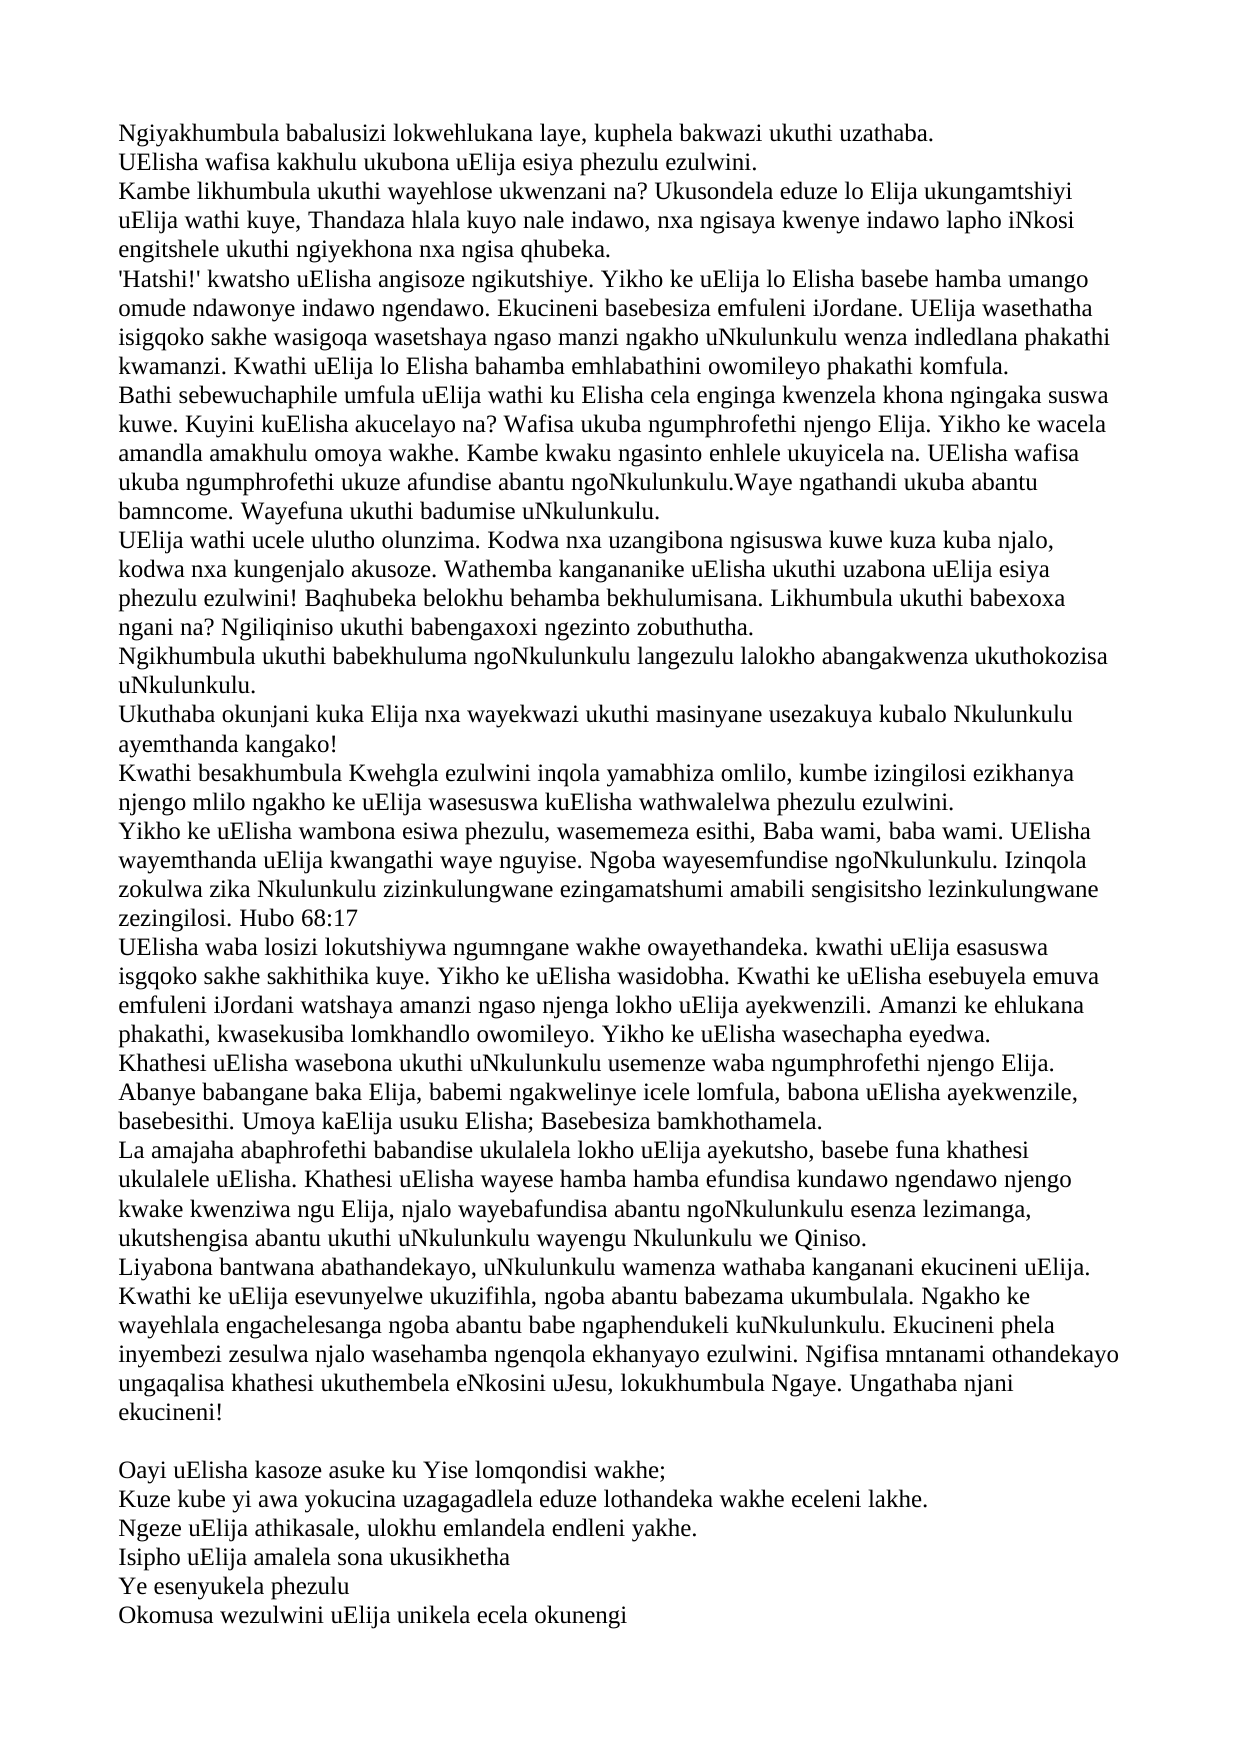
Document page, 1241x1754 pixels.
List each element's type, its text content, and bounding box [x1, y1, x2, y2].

text Kuze kube yi awa yokucina uzagagadlela eduze lothandeka wakhe eceleni lakhe. [118, 1484, 1122, 1513]
text Oayi uElisha kasoze asuke ku Yise lomqondisi wakhe; [118, 1455, 1122, 1484]
text Bathi sebewuchaphile umfula uElija wathi ku Elisha cela enginga kwenzela khona ngingaka suswa kuwe. Kuyini kuElisha akucelayo na? Wafisa ukuba ngumphrofethi njengo Elija. Yikho ke wacela amandla amakhulu omoya wakhe. Kambe kwaku ngasinto enhlele ukuyicela na. UElisha wafisa ukuba ngumphrofethi ukuze afundise abantu ngoNkulunkulu.Waye ngathandi ukuba abantu bamncome. Wayefuna ukuthi badumise uNkulunkulu. [118, 380, 1122, 525]
text Yikho ke uElisha wambona esiwa phezulu, wasememeza esithi, Baba wami, baba wami. UElisha wayemthanda uElija kwangathi waye nguyise. Ngoba wayesemfundise ngoNkulunkulu. Izinqola zokulwa zika Nkulunkulu zizinkulungwane ezingamatshumi amabili sengisitsho lezinkulungwane zezingilosi. Hubo 68:17 [118, 816, 1122, 932]
text UElija wathi ucele ulutho olunzima. Kodwa nxa uzangibona ngisuswa kuwe kuza kuba njalo, kodwa nxa kungenjalo akusoze. Wathemba kangananike uElisha ukuthi uzabona uElija esiya phezulu ezulwini! Baqhubeka belokhu behamba bekhulumisana. Likhumbula ukuthi babexoxa ngani na? Ngiliqiniso ukuthi babengaxoxi ngezinto zobuthutha. [118, 525, 1122, 641]
text Ukuthaba okunjani kuka Elija nxa wayekwazi ukuthi masinyane usezakuya kubalo Nkulunkulu ayemthanda kangako! [118, 699, 1122, 757]
text Khathesi uElisha wasebona ukuthi uNkulunkulu usemenze waba ngumphrofethi njengo Elija. Abanye babangane baka Elija, babemi ngakwelinye icele lomfula, babona uElisha ayekwenzile, basebesithi. Umoya kaElija usuku Elisha; Basebesiza bamkhothamela. [118, 1048, 1122, 1135]
text Ngikhumbula ukuthi babekhuluma ngoNkulunkulu langezulu lalokho abangakwenza ukuthokozisa uNkulunkulu. [118, 641, 1122, 699]
text UElisha wafisa kakhulu ukubona uElija esiya phezulu ezulwini. [118, 147, 1122, 176]
text Ye esenyukela phezulu [118, 1571, 1122, 1600]
text Kwathi besakhumbula Kwehgla ezulwini inqola yamabhiza omlilo, kumbe izingilosi ezikhanya njengo mlilo ngakho ke uElija wasesuswa kuElisha wathwalelwa phezulu ezulwini. [118, 757, 1122, 816]
text Ngiyakhumbula babalusizi lokwehlukana laye, kuphela bakwazi ukuthi uzathaba. [118, 118, 1122, 147]
text Okomusa wezulwini uElija unikela ecela okunengi [118, 1600, 1122, 1629]
text Ngeze uElija athikasale, ulokhu emlandela endleni yakhe. [118, 1513, 1122, 1542]
text Liyabona bantwana abathandekayo, uNkulunkulu wamenza wathaba kanganani ekucineni uElija. Kwathi ke uElija esevunyelwe ukuzifihla, ngoba abantu babezama ukumbulala. Ngakho ke wayehlala engachelesanga ngoba abantu babe ngaphendukeli kuNkulunkulu. Ekucineni phela inyembezi zesulwa njalo wasehamba ngenqola ekhanyayo ezulwini. Ngifisa mntanami othandekayo ungaqalisa khathesi ukuthembela eNkosini uJesu, lokukhumbula Ngaye. Ungathaba njani ekucineni! [118, 1252, 1122, 1426]
text Kambe likhumbula ukuthi wayehlose ukwenzani na? Ukusondela eduze lo Elija ukungamtshiyi uElija wathi kuye, Thandaza hlala kuyo nale indawo, nxa ngisaya kwenye indawo lapho iNkosi engitshele ukuthi ngiyekhona nxa ngisa qhubeka. [118, 176, 1122, 263]
text Isipho uElija amalela sona ukusikhetha [118, 1542, 1122, 1571]
text 'Hatshi!' kwatsho uElisha angisoze ngikutshiye. Yikho ke uElija lo Elisha basebe hamba umango omude ndawonye indawo ngendawo. Ekucineni basebesiza emfuleni iJordane. UElija wasethatha isigqoko sakhe wasigoqa wasetshaya ngaso manzi ngakho uNkulunkulu wenza indledlana phakathi kwamanzi. Kwathi uElija lo Elisha bahamba emhlabathini owomileyo phakathi komfula. [118, 263, 1122, 380]
text La amajaha abaphrofethi babandise ukulalela lokho uElija ayekutsho, basebe funa khathesi ukulalele uElisha. Khathesi uElisha wayese hamba hamba efundisa kundawo ngendawo njengo kwake kwenziwa ngu Elija, njalo wayebafundisa abantu ngoNkulunkulu esenza lezimanga, ukutshengisa abantu ukuthi uNkulunkulu wayengu Nkulunkulu we Qiniso. [118, 1135, 1122, 1252]
text UElisha waba losizi lokutshiywa ngumngane wakhe owayethandeka. kwathi uElija esasuswa isgqoko sakhe sakhithika kuye. Yikho ke uElisha wasidobha. Kwathi ke uElisha esebuyela emuva emfuleni iJordani watshaya amanzi ngaso njenga lokho uElija ayekwenzili. Amanzi ke ehlukana phakathi, kwasekusiba lomkhandlo owomileyo. Yikho ke uElisha wasechapha eyedwa. [118, 932, 1122, 1048]
